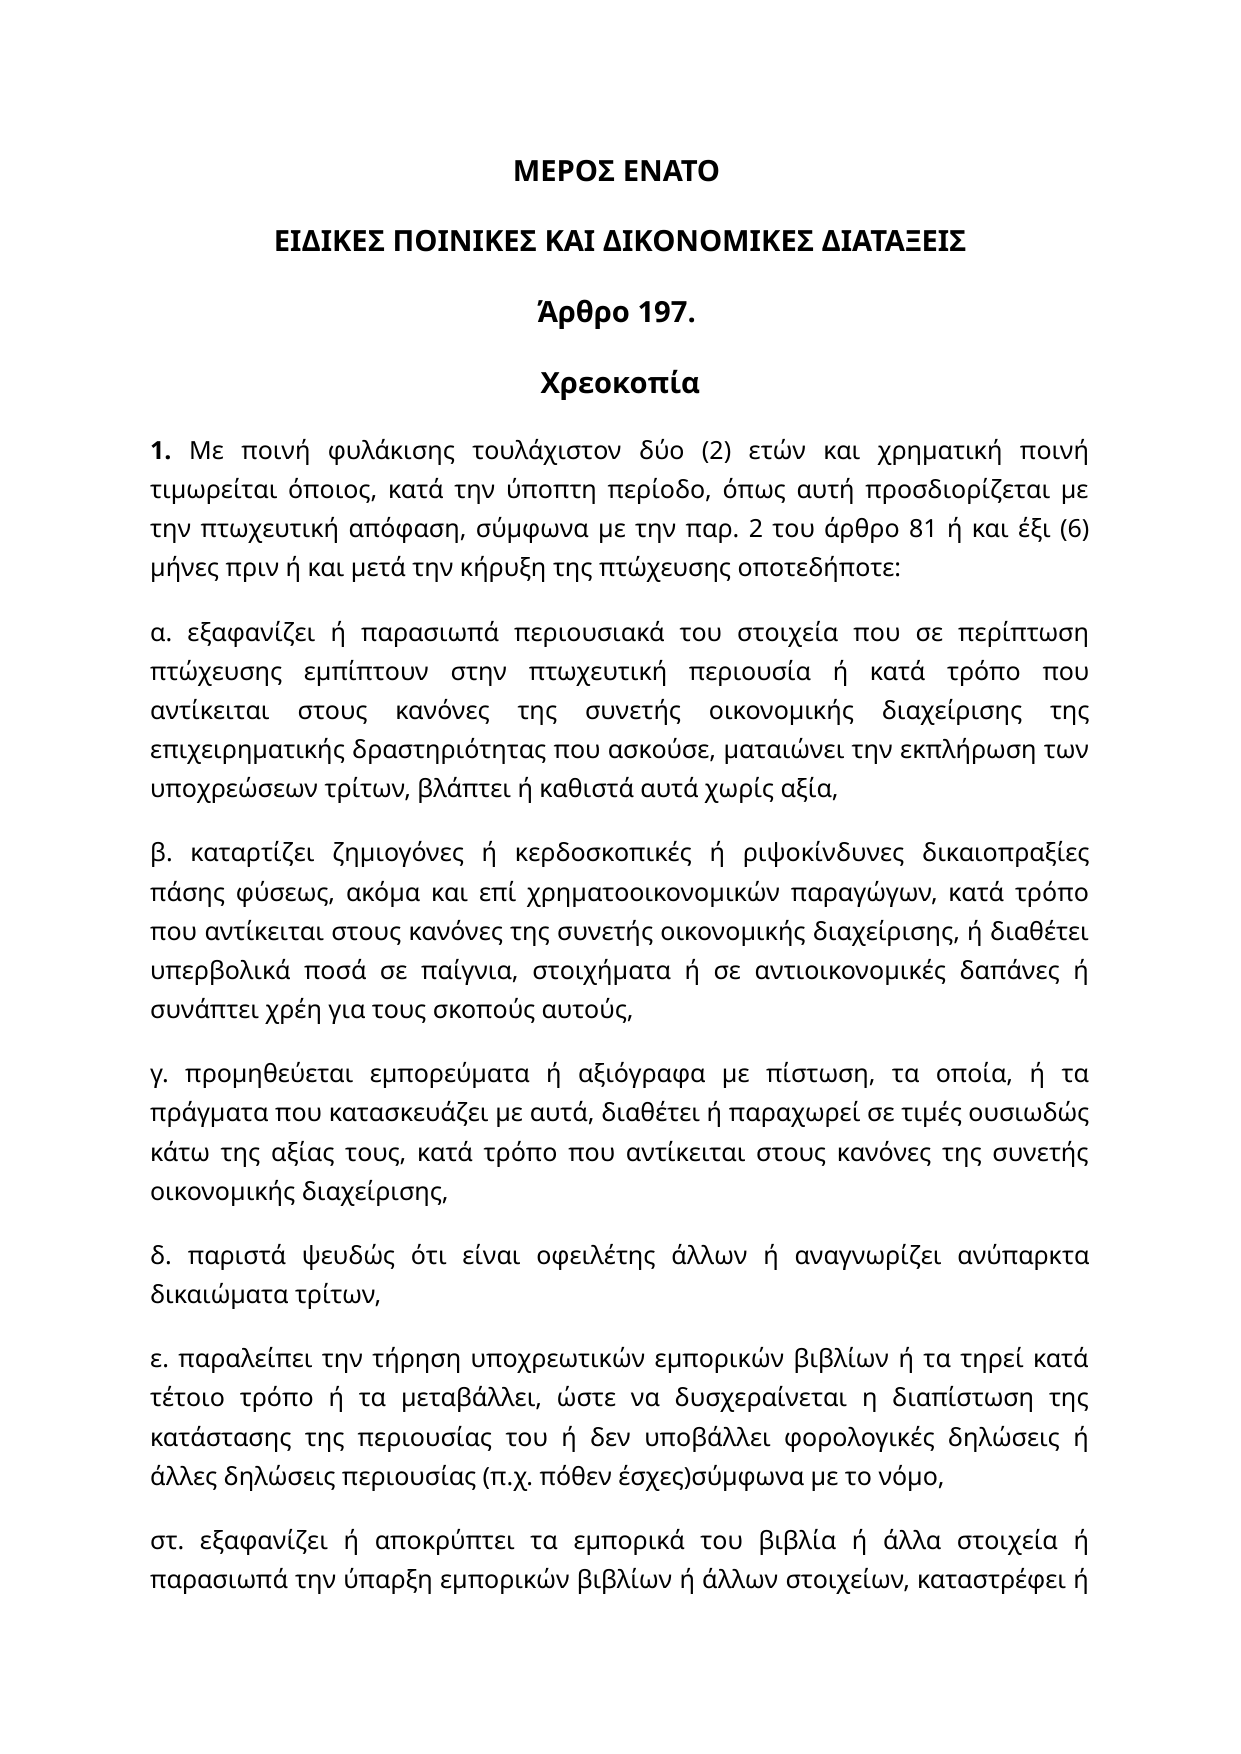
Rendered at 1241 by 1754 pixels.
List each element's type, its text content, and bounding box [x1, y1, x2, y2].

text στ. εξαφανίζει ή αποκρύπτει τα εμπορικά του βιβλία ή άλλα στοιχεία ή παρασιωπά την ύπαρξη εμπορικών βιβλίων ή άλλων στοιχείων, καταστρέφει ή [150, 1522, 1090, 1596]
text α. εξαφανίζει ή παρασιωπά περιουσιακά του στοιχεία που σε περίπτωση πτώχευσης εμπίπτουν στην πτωχευτική περιουσία ή κατά τρόπο που αντίκειται στους κανόνες της συνετής οικονομικής διαχείρισης της επιχειρηματικής δραστηριότητας που ασκούσε, ματαιώνει την εκπλήρωση των υποχρεώσεων τρίτων, βλάπτει ή καθιστά αυτά χωρίς αξία, [150, 614, 1090, 805]
subtitle Άρθρο 197. [150, 291, 1090, 331]
text 1. Με ποινή φυλάκισης τουλάχιστον δύο (2) ετών και χρηματική ποινή τιμωρείται όποιος, κατά την ύποπτη περίοδο, όπως αυτή προσδιορίζεται με την πτωχευτική απόφαση, σύμφωνα με την παρ. 2 του άρθρο 81 ή και έξι (6) μήνες πριν ή και μετά την κήρυξη της πτώχευσης οποτεδήποτε: [150, 432, 1090, 584]
text β. καταρτίζει ζημιογόνες ή κερδοσκοπικές ή ριψοκίνδυνες δικαιοπραξίες πάσης φύσεως, ακόμα και επί χρηματοοικονομικών παραγώγων, κατά τρόπο που αντίκειται στους κανόνες της συνετής οικονομικής διαχείρισης, ή διαθέτει υπερβολικά ποσά σε παίγνια, στοιχήματα ή σε αντιοικονομικές δαπάνες ή συνάπτει χρέη για τους σκοπούς αυτούς, [150, 835, 1090, 1026]
subtitle ΜΕΡΟΣ ΕΝΑΤΟ [150, 150, 1090, 190]
subtitle Χρεοκοπία [150, 362, 1090, 402]
text ε. παραλείπει την τήρηση υποχρεωτικών εμπορικών βιβλίων ή τα τηρεί κατά τέτοιο τρόπο ή τα μεταβάλλει, ώστε να δυσχεραίνεται η διαπίστωση της κατάστασης της περιουσίας του ή δεν υποβάλλει φορολογικές δηλώσεις ή άλλες δηλώσεις περιουσίας (π.χ. πόθεν έσχες)σύμφωνα με το νόμο, [150, 1341, 1090, 1492]
subtitle ΕΙΔΙΚΕΣ ΠΟΙΝΙΚΕΣ ΚΑΙ ΔΙΚΟΝΟΜΙΚΕΣ ΔΙΑΤΑΞΕΙΣ [150, 221, 1090, 260]
text δ. παριστά ψευδώς ότι είναι οφειλέτης άλλων ή αναγνωρίζει ανύπαρκτα δικαιώματα τρίτων, [150, 1237, 1090, 1311]
text γ. προμηθεύεται εμπορεύματα ή αξιόγραφα με πίστωση, τα οποία, ή τα πράγματα που κατασκευάζει με αυτά, διαθέτει ή παραχωρεί σε τιμές ουσιωδώς κάτω της αξίας τους, κατά τρόπο που αντίκειται στους κανόνες της συνετής οικονομικής διαχείρισης, [150, 1056, 1090, 1207]
